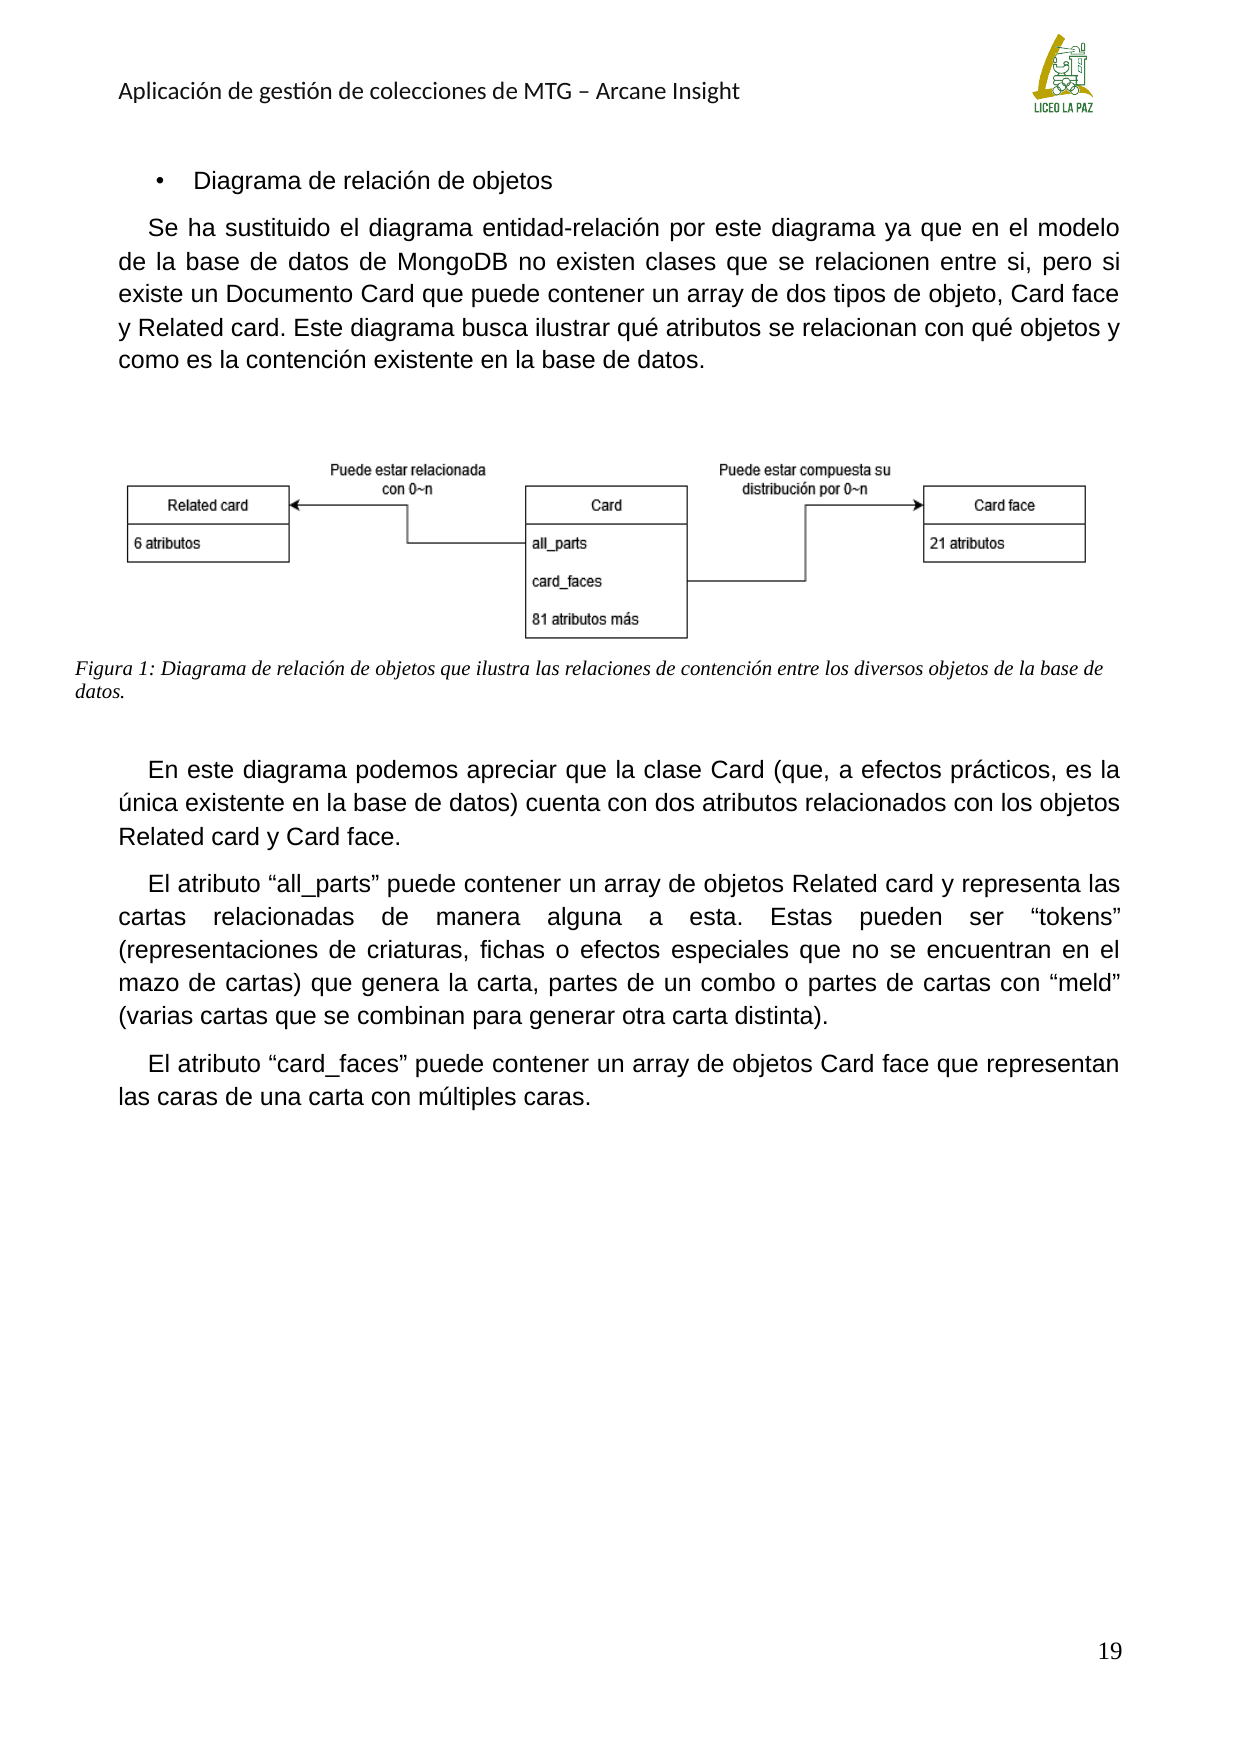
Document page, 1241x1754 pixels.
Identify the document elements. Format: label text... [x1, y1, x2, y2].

text Se ha sustituido el diagrama entidad-relación por este diagrama ya que en el modelo de la base de datos de MongoDB no existen clases que se relacionen entre si, pero si existe un Documento Card que puede contener un array de dos tipos de objeto, Card face y Related card. Este diagrama busca ilustrar qué atributos se relacionan con qué objetos y como es la contención existente en la base de datos. [118, 213, 1122, 374]
list Diagrama de relación de objetos [156, 166, 1122, 194]
text En este diagrama podemos apreciar que la clase Card (que, a efectos prácticos, es la única existente en la base de datos) cuenta con dos atributos relacionados con los objetos Related card y Card face. [118, 755, 1122, 850]
text El atributo “all_parts” puede contener un array de objetos Related card y representa las cartas relacionadas de manera alguna a esta. Estas pueden ser “tokens” (representaciones de criaturas, fichas o efectos especiales que no se encuentran en el mazo de cartas) que genera la carta, partes de un combo o partes de cartas con “meld” (varias cartas que se combinan para generar otra carta distinta). [118, 869, 1122, 1030]
text Figura 1: Diagrama de relación de objetos que ilustra las relaciones de contención entre los diversos objetos de la base de datos. [75, 656, 1138, 703]
picture [104, 435, 1109, 656]
text El atributo “card_faces” puede contener un array de objetos Card face que representan las caras de una carta con múltiples caras. [118, 1049, 1122, 1111]
picture [1025, 26, 1100, 121]
